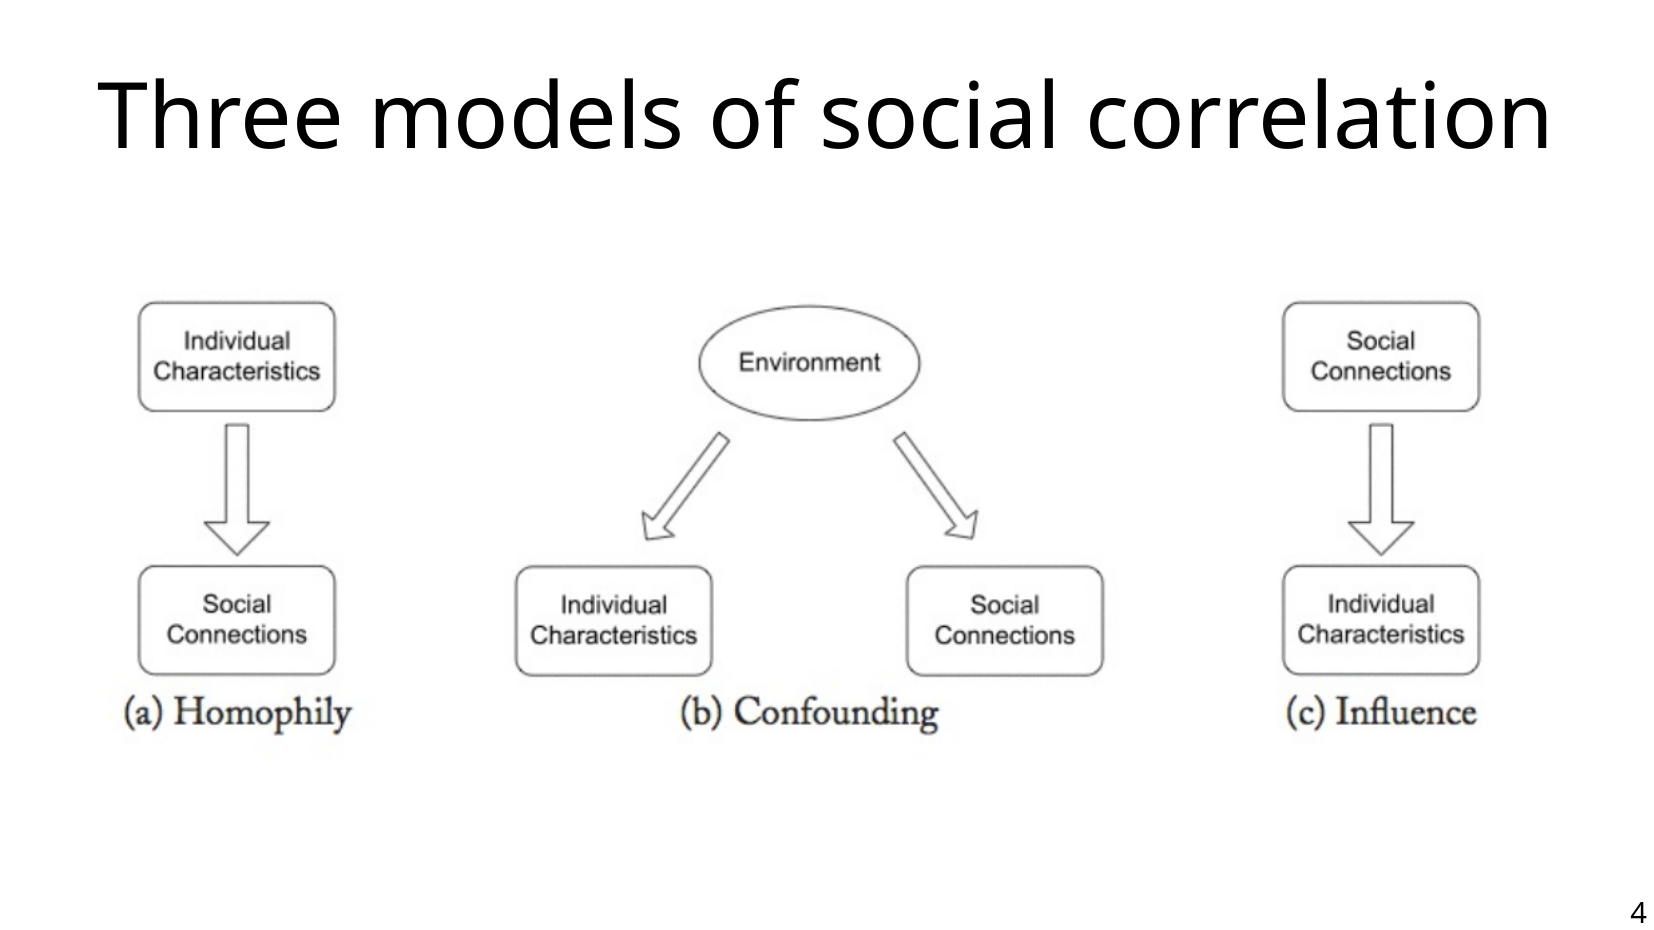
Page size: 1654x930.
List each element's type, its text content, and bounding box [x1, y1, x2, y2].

title Three models of social correlation [82, 1, 1571, 225]
picture [71, 248, 1516, 766]
